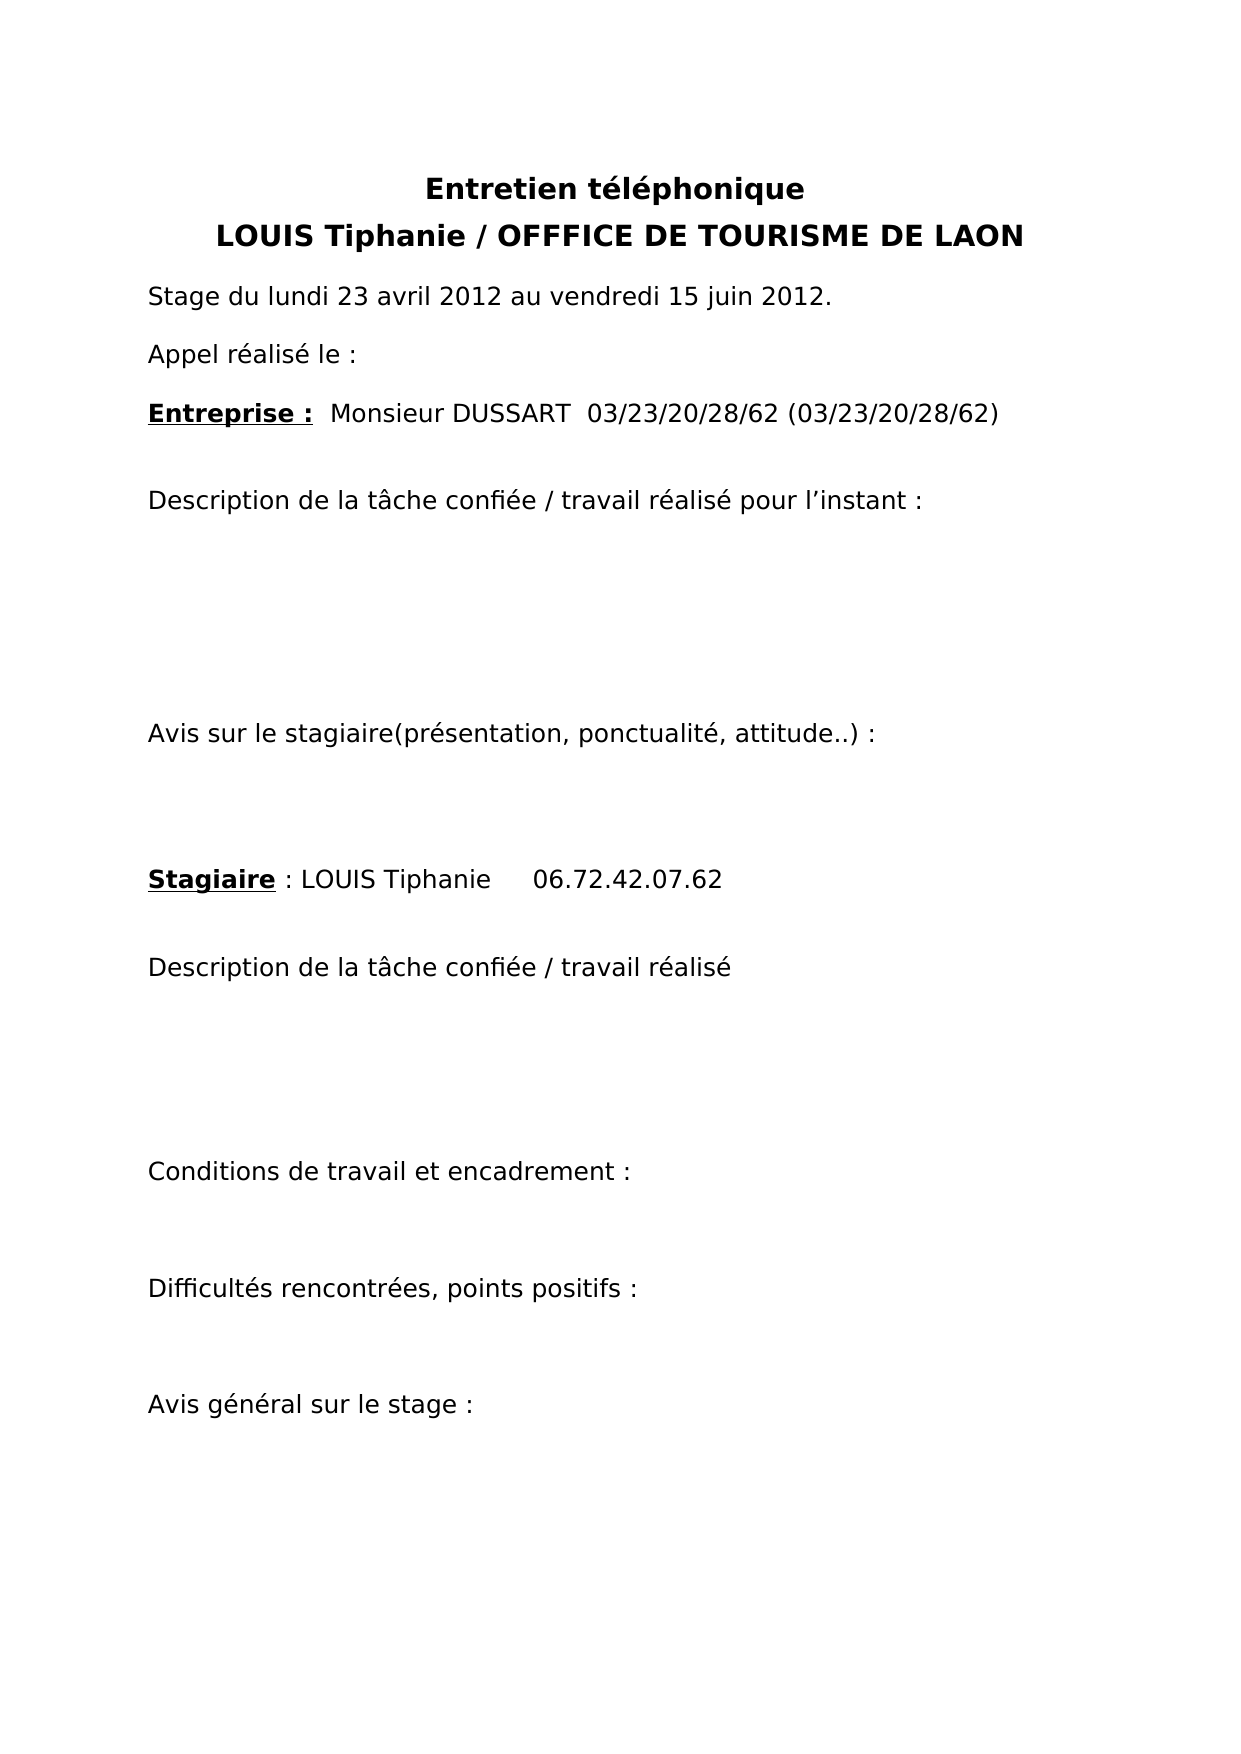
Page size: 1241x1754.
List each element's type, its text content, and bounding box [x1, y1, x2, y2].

text Description de la tâche confiée / travail réalisé pour l’instant : [148, 486, 1093, 516]
subtitle Entretien téléphonique [148, 173, 1093, 207]
text LOUIS Tiphanie / OFFFICE DE TOURISME DE LAON [148, 219, 1093, 253]
text Entreprise : Monsieur DUSSART 03/23/20/28/62 (03/23/20/28/62) [148, 399, 1093, 428]
text Conditions de travail et encadrement : [148, 1157, 1093, 1186]
text Difficultés rencontrées, points positifs : [148, 1274, 1093, 1303]
text Description de la tâche confiée / travail réalisé [148, 953, 1093, 982]
text Stage du lundi 23 avril 2012 au vendredi 15 juin 2012. [148, 282, 1093, 311]
text Avis général sur le stage : [148, 1391, 1093, 1420]
text Appel réalisé le : [148, 341, 1093, 370]
text Avis sur le stagiaire(présentation, ponctualité, attitude..) : [148, 720, 1093, 749]
text Stagiaire : LOUIS Tiphanie 06.72.42.07.62 [148, 866, 1093, 895]
